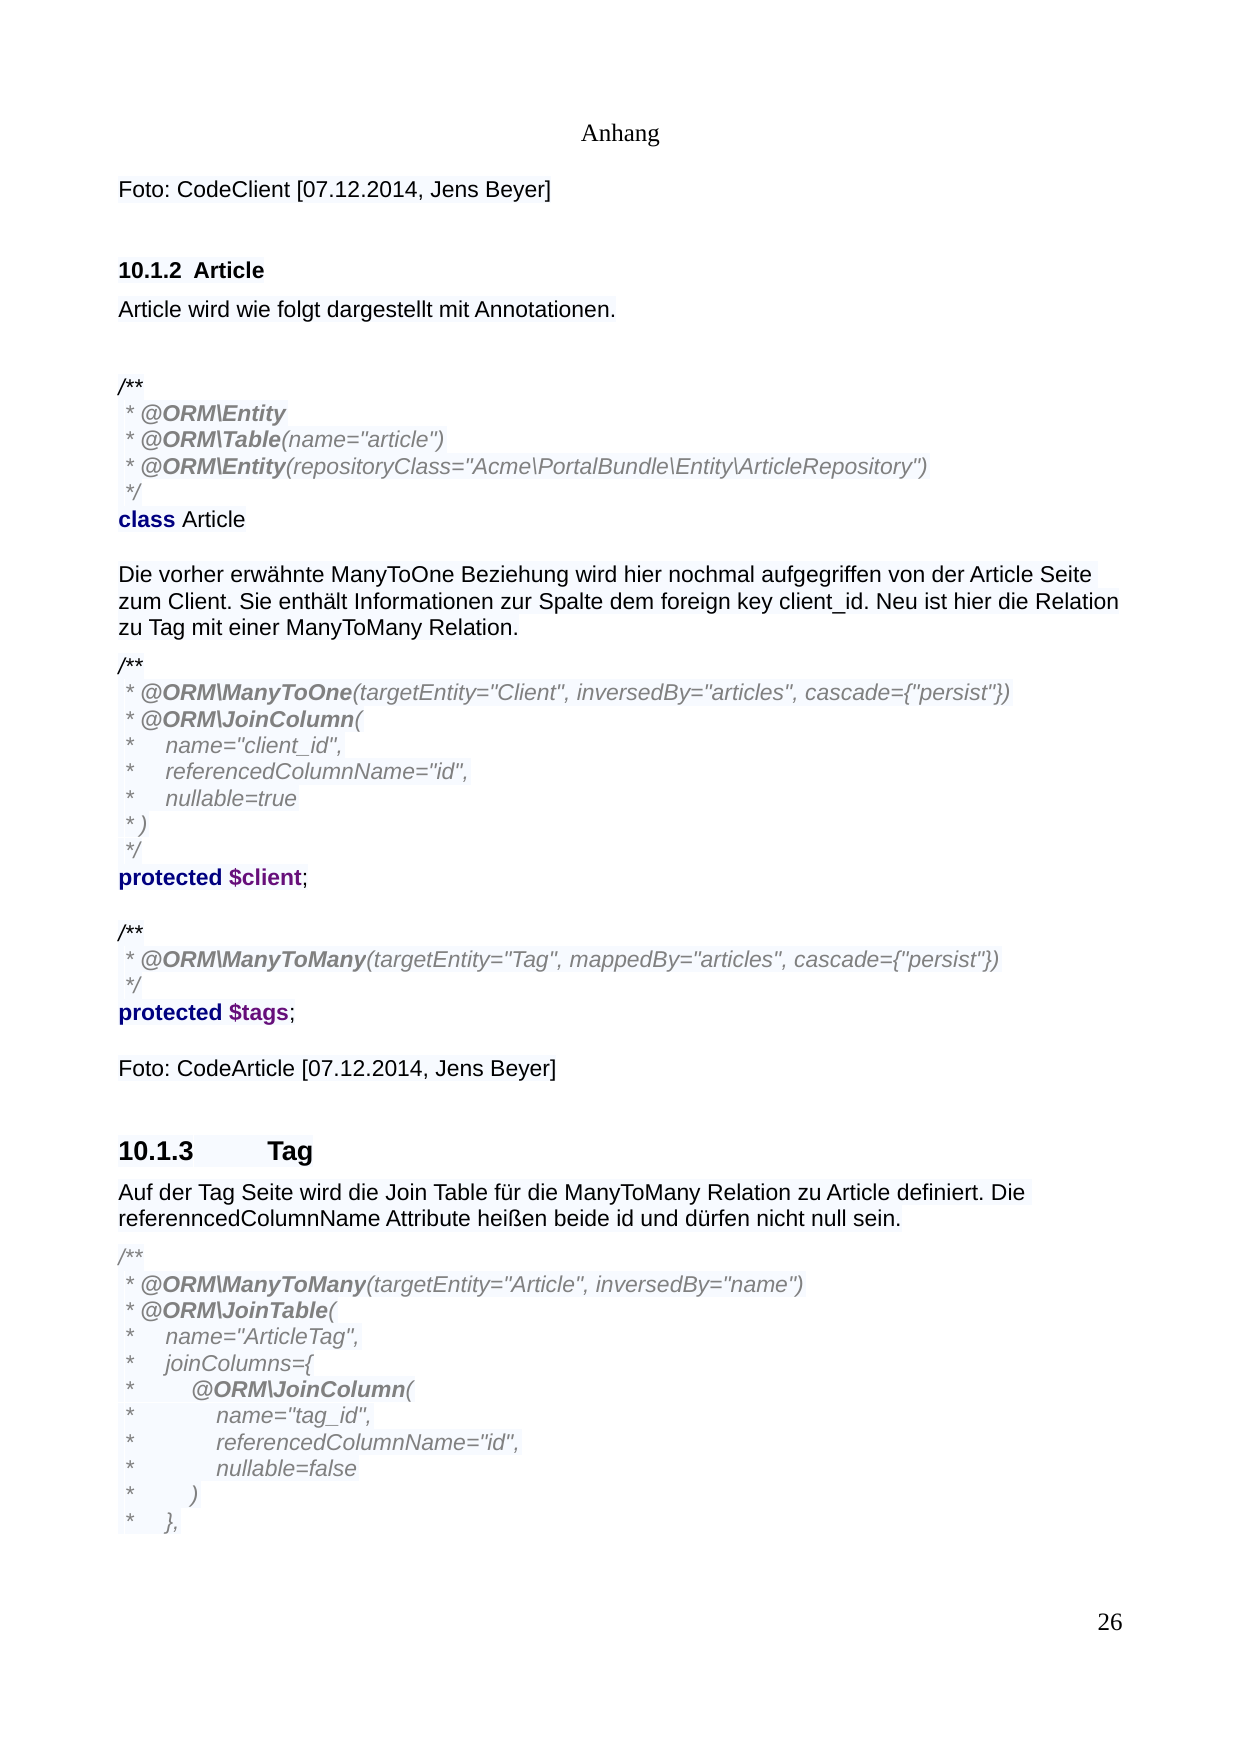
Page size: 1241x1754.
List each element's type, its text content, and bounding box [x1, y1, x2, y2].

text * name="ArticleTag", [118, 1323, 1122, 1350]
text * @ORM\JoinColumn( [118, 706, 1122, 732]
text * referencedColumnName="id", [118, 1429, 1122, 1455]
text * nullable=true [118, 785, 1122, 811]
subtitle Tag [118, 1135, 1122, 1167]
text /** [118, 1244, 1122, 1271]
text * ) [118, 1481, 1122, 1508]
text * name="tag_id", [118, 1402, 1122, 1429]
text * @ORM\JoinColumn( [118, 1376, 1122, 1402]
text Foto: CodeArticle [07.12.2014, Jens Beyer] [118, 1054, 1122, 1081]
text * @ORM\ManyToMany(targetEntity="Article", inversedBy="name") [118, 1271, 1122, 1297]
text protected $client; [118, 864, 1122, 890]
text * }, [118, 1508, 1122, 1534]
text * name="client_id", [118, 732, 1122, 758]
text * @ORM\Entity(repositoryClass="Acme\PortalBundle\Entity\ArticleRepository") [118, 453, 1122, 479]
text */ [118, 837, 1122, 864]
text protected $tags; [118, 999, 1122, 1025]
text * referencedColumnName="id", [118, 758, 1122, 785]
text Foto: CodeClient [07.12.2014, Jens Beyer] [118, 176, 1122, 203]
text Auf der Tag Seite wird die Join Table für die ManyToMany Relation zu Article definiert. Die referenncedColumnName Attribute heißen beide id und dürfen nicht null sein. [118, 1179, 1122, 1232]
text /** [118, 653, 1122, 679]
text * @ORM\Entity [118, 400, 1122, 426]
text * joinColumns={ [118, 1350, 1122, 1376]
text * @ORM\JoinTable( [118, 1297, 1122, 1323]
text * @ORM\ManyToMany(targetEntity="Tag", mappedBy="articles", cascade={"persist"}) [118, 946, 1122, 972]
text * @ORM\Table(name="article") [118, 426, 1122, 453]
text * nullable=false [118, 1455, 1122, 1481]
text /** [118, 374, 1122, 400]
text * ) [118, 811, 1122, 837]
text * @ORM\ManyToOne(targetEntity="Client", inversedBy="articles", cascade={"persist"}) [118, 679, 1122, 706]
text class Article [118, 506, 1122, 532]
text Die vorher erwähnte ManyToOne Beziehung wird hier nochmal aufgegriffen von der Article Seite zum Client. Sie enthält Informationen zur Spalte dem foreign key client_id. Neu ist hier die Relation zu Tag mit einer ManyToMany Relation. [118, 561, 1122, 640]
text /** [118, 919, 1122, 946]
text */ [118, 479, 1122, 506]
text Article wird wie folgt dargestellt mit Annotationen. [118, 296, 1122, 322]
text */ [118, 972, 1122, 999]
subtitle Article [118, 257, 1122, 283]
